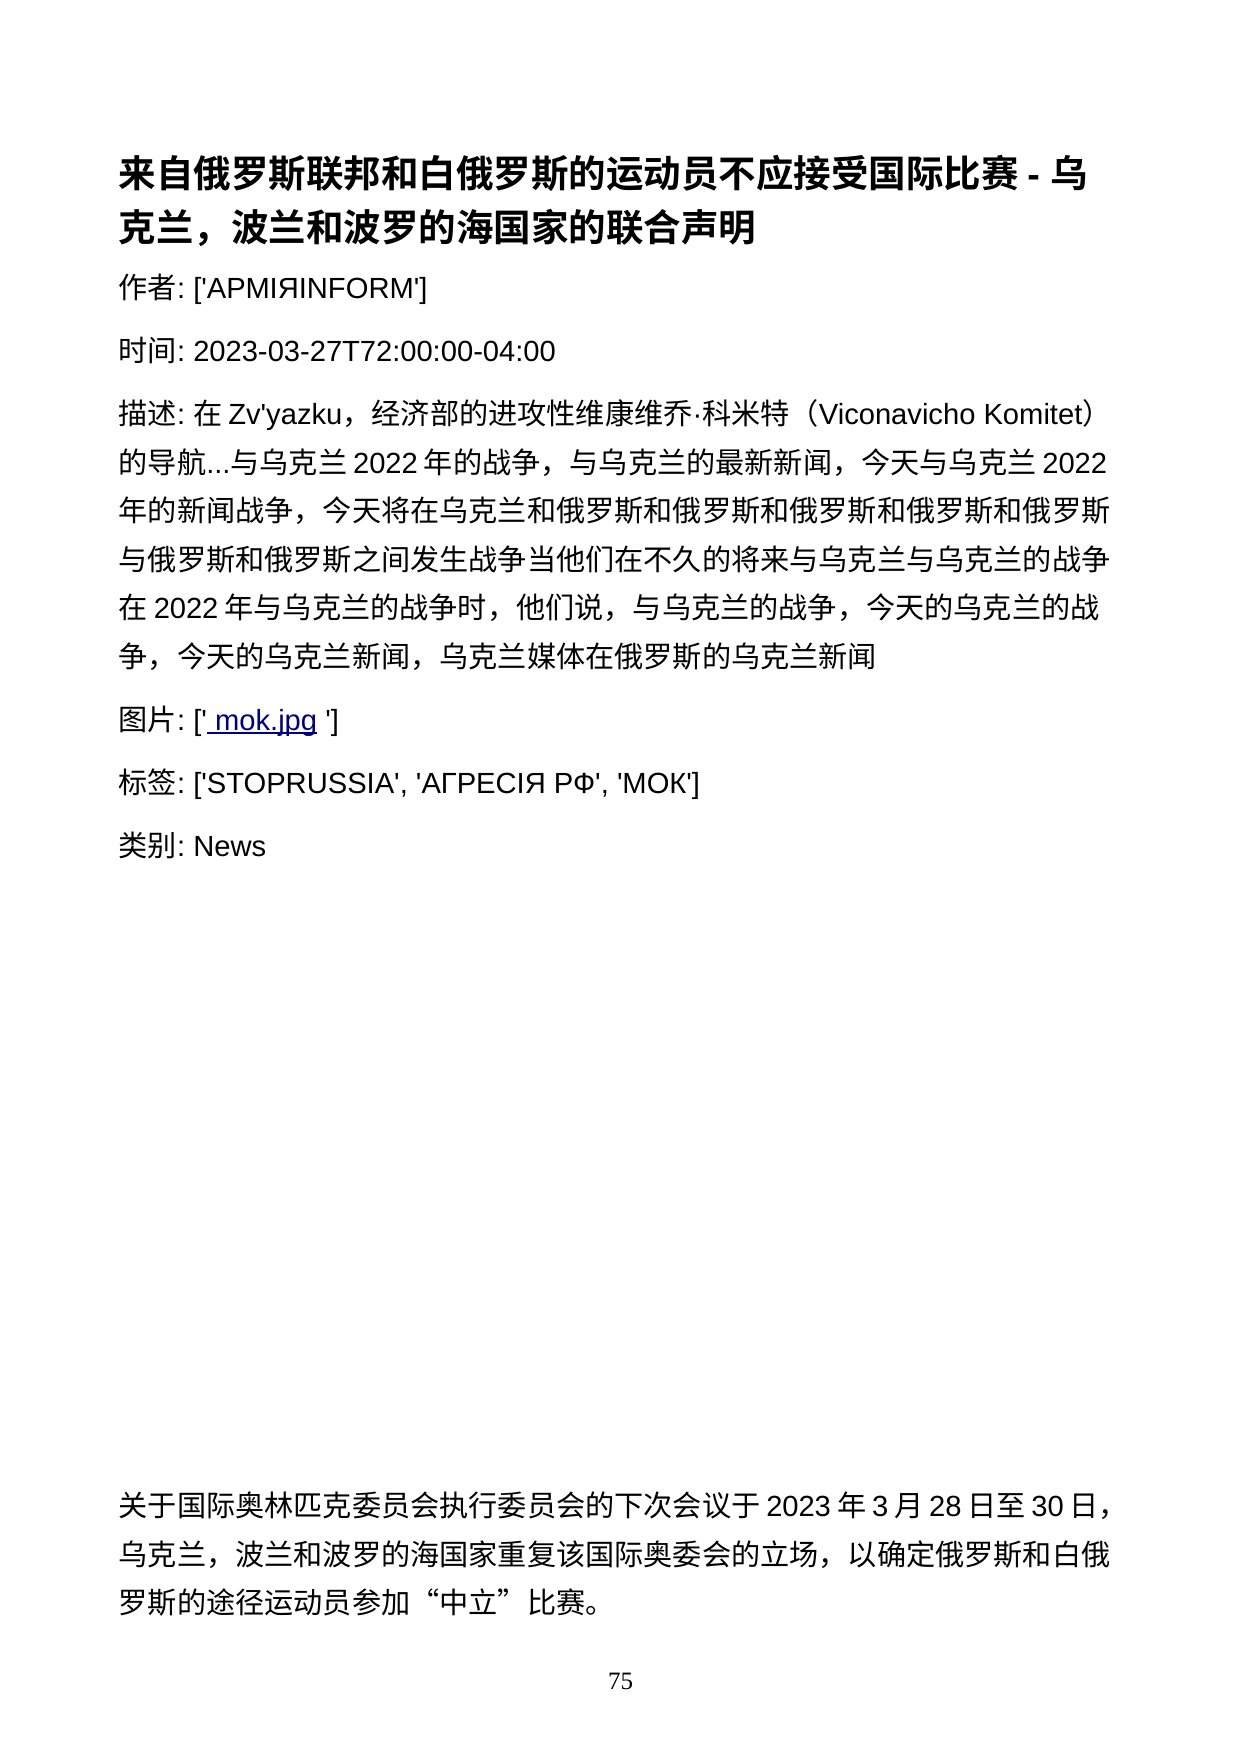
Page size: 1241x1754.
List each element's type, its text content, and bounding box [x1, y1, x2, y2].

text 时间: 2023-03-27T72:00:00-04:00 [118, 328, 1122, 370]
text 关于国际奥林匹克委员会执行委员会的下次会议于2023年3月28日至30日，乌克兰，波兰和波罗的海国家重复该国际奥委会的立场，以确定俄罗斯和白俄罗斯的途径运动员参加“中立”比赛。 [118, 886, 1122, 1622]
text 类别: News [118, 823, 1122, 865]
text 描述: 在Zv'yazku，经济部的进攻性维康维乔·科米特（Viconavicho Komitet）的导航...与乌克兰2022年的战争，与乌克兰的最新新闻，今天与乌克兰2022年的新闻战争，今天将在乌克兰和俄罗斯和俄罗斯和俄罗斯和俄罗斯和俄罗斯与俄罗斯和俄罗斯之间发生战争当他们在不久的将来与乌克兰与乌克兰的战争在2022年与乌克兰的战争时，他们说，与乌克兰的战争，今天的乌克兰的战争，今天的乌克兰新闻，乌克兰媒体在俄罗斯的乌克兰新闻 [118, 391, 1122, 676]
text 标签: ['STOPRUSSIA', 'АГРЕСІЯ РФ', 'МОК'] [118, 760, 1122, 802]
text 图片: [' mok.jpg '] [118, 697, 1122, 739]
subtitle 来自俄罗斯联邦和白俄罗斯的运动员不应接受国际比赛 - 乌克兰，波兰和波罗的海国家的联合声明 [118, 143, 1122, 252]
text 作者: ['АРМІЯINFORM'] [118, 264, 1122, 307]
